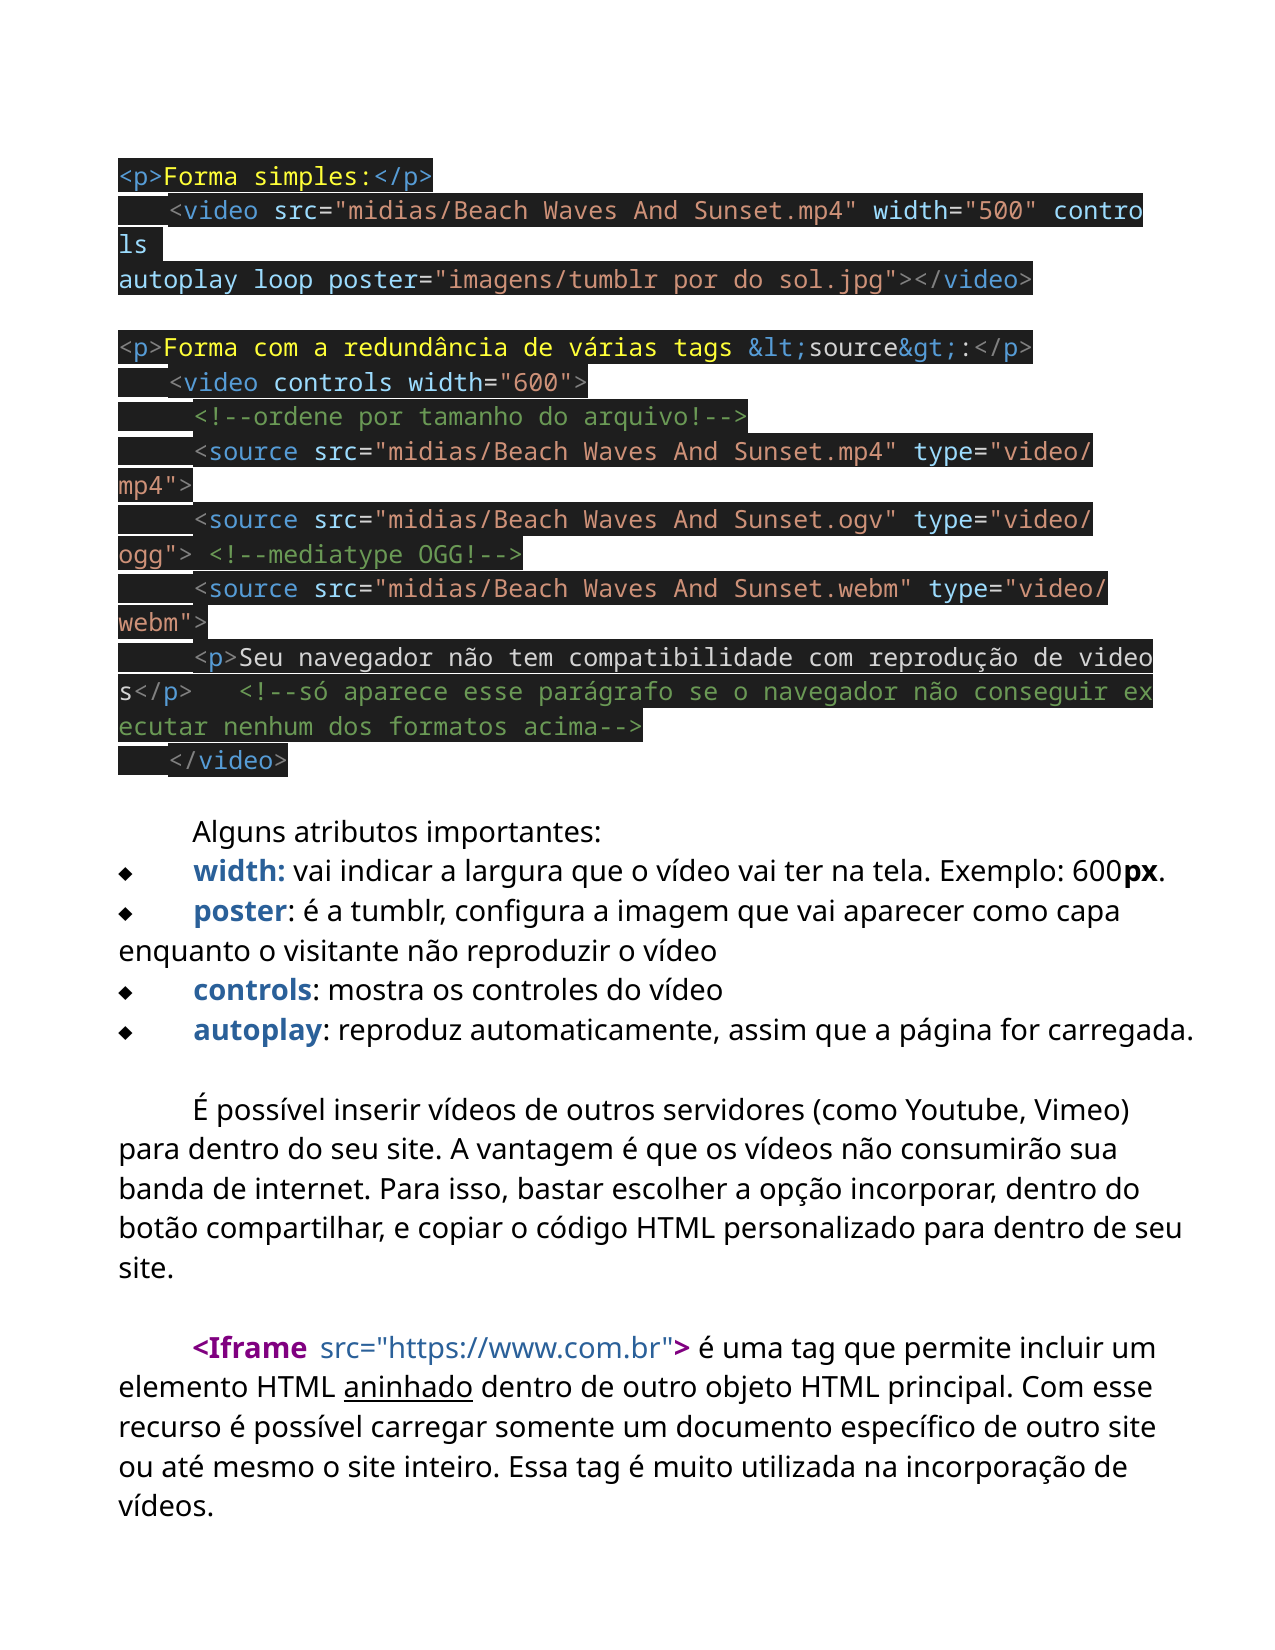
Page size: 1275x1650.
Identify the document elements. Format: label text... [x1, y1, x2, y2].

list autoplay: reproduz automaticamente, assim que a página for carregada. [118, 1009, 1198, 1049]
list controls: mostra os controles do vídeo [118, 970, 1198, 1009]
text <video src="midias/Beach Waves And Sunset.mp4" width="500" controls [118, 192, 1157, 261]
text <p>Forma simples:</p> [118, 158, 1198, 192]
list poster: é a tumblr, configura a imagem que vai aparecer como capa enquanto o visitante não reproduzir o vídeo [118, 890, 1198, 970]
text <source src="midias/Beach Waves And Sunset.webm" type="video/webm"> [118, 570, 1157, 639]
text <p>Forma com a redundância de várias tags &lt;source&gt;:</p> [118, 330, 1157, 364]
list width: vai indicar a largura que o vídeo vai ter na tela. Exemplo: 600px. [118, 851, 1198, 890]
text <Iframe src="https://www.com.br"> é uma tag que permite incluir um elemento HTML aninhado dentro de outro objeto HTML principal. Com esse recurso é possível carregar somente um documento específico de outro site ou até mesmo o site inteiro. Essa tag é muito utilizada na incorporação de vídeos. [118, 1327, 1198, 1525]
text <video controls width="600"> [118, 364, 1157, 398]
text É possível inserir vídeos de outros servidores (como Youtube, Vimeo) para dentro do seu site. A vantagem é que os vídeos não consumirão sua banda de internet. Para isso, bastar escolher a opção incorporar, dentro do botão compartilhar, e copiar o código HTML personalizado para dentro de seu site. [118, 1089, 1198, 1287]
text Alguns atributos importantes: [118, 811, 1198, 851]
text <!--ordene por tamanho do arquivo!--> [118, 398, 1157, 433]
text <source src="midias/Beach Waves And Sunset.mp4" type="video/mp4"> [118, 433, 1157, 502]
text autoplay loop poster="imagens/tumblr por do sol.jpg"></video> [118, 261, 1157, 295]
text <p>Seu navegador não tem compatibilidade com reprodução de videos</p> <!--só aparece esse parágrafo se o navegador não conseguir executar nenhum dos formatos acima--> [118, 639, 1157, 742]
text <source src="midias/Beach Waves And Sunset.ogv" type="video/ogg"> <!--mediatype OGG!--> [118, 502, 1157, 570]
text </video> [118, 742, 1157, 777]
